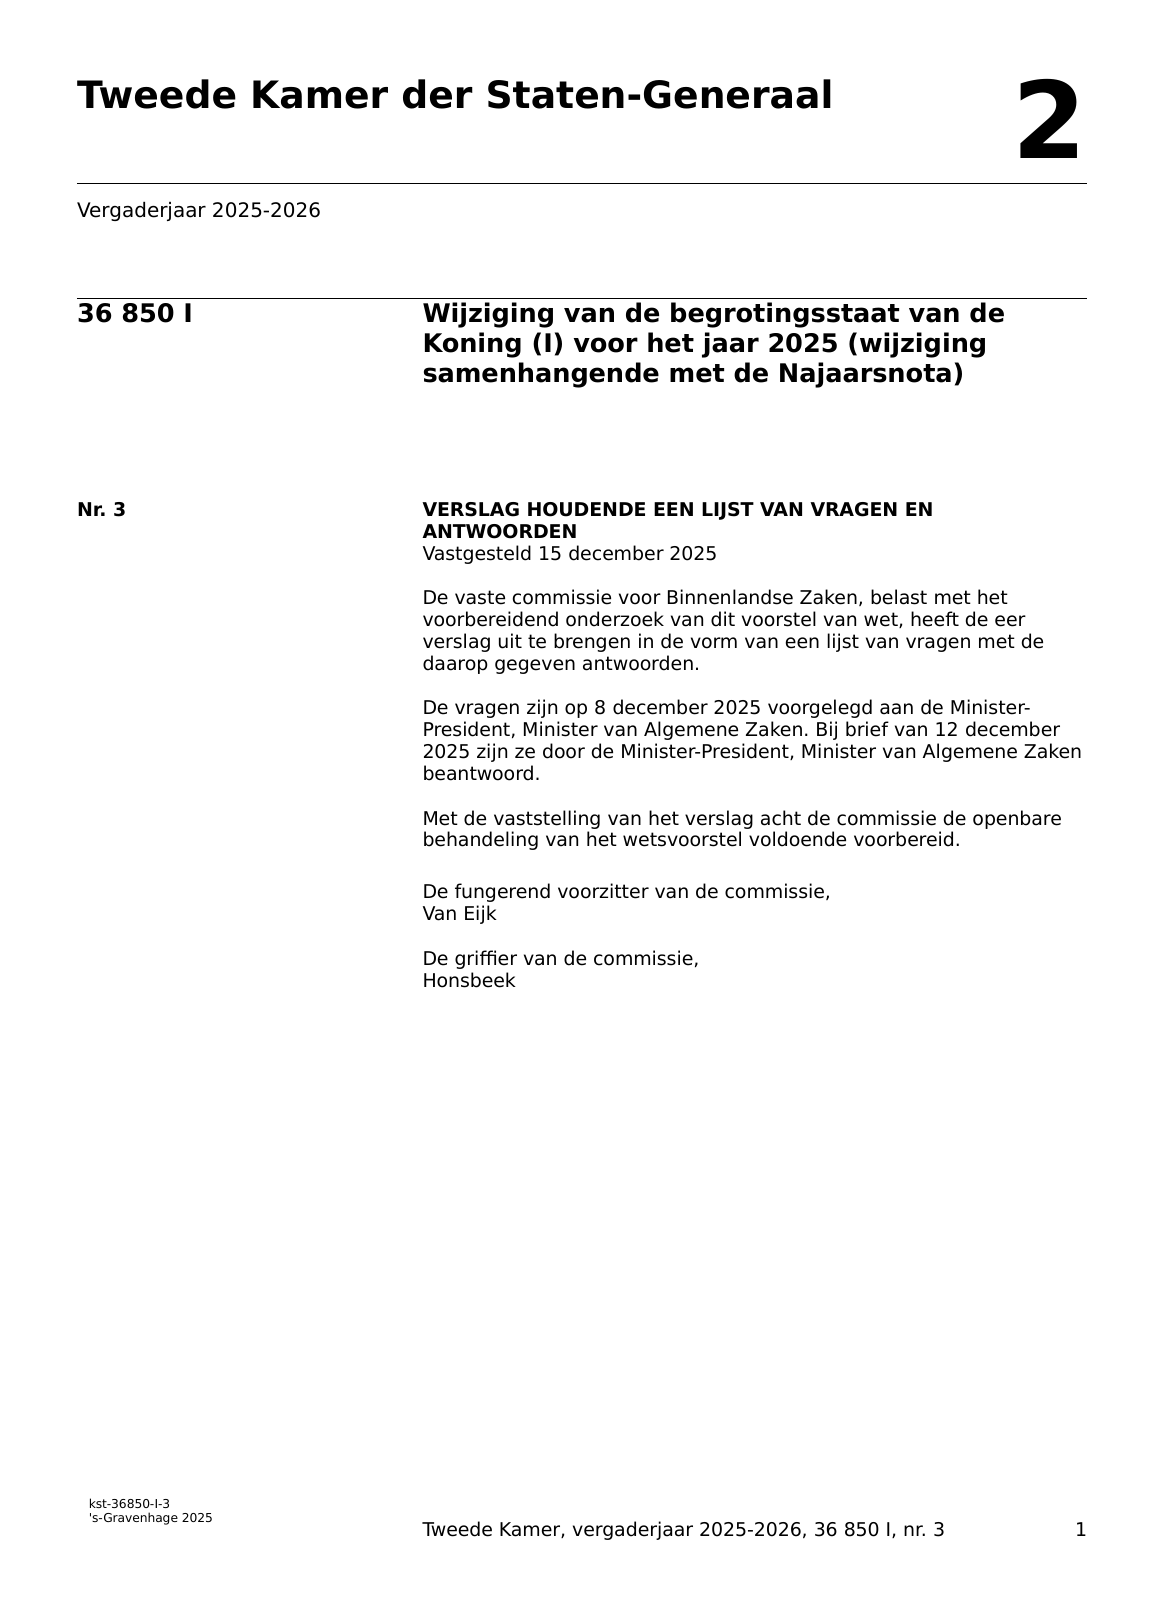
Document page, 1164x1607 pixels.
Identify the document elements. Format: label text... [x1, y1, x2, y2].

subtitle Nr. 3 VERSLAG HOUDENDE EEN LIJST VAN VRAGEN EN ANTWOORDEN [77, 499, 1087, 543]
text Met de vaststelling van het verslag acht de commissie de openbare behandeling van het wetsvoorstel voldoende voorbereid. [422, 807, 1087, 851]
text 's-Gravenhage 2025 [88, 1511, 323, 1525]
text De vragen zijn op 8 december 2025 voorgelegd aan de Minister-President, Minister van Algemene Zaken. Bij brief van 12 december 2025 zijn ze door de Minister-President, Minister van Algemene Zaken beantwoord. [422, 697, 1087, 785]
text De fungerend voorzitter van de commissie, Van Eijk [422, 881, 1087, 925]
text De vaste commissie voor Binnenlandse Zaken, belast met het voorbereidend onderzoek van dit voorstel van wet, heeft de eer verslag uit te brengen in de vorm van een lijst van vragen met de daarop gegeven antwoorden. [422, 587, 1087, 675]
subtitle 36 850 I Wijziging van de begrotingsstaat van de Koning (I) voor het jaar 2025 (wijziging samenhangende met de Najaarsnota) [77, 299, 1087, 388]
text Vastgesteld 15 december 2025 [422, 543, 1087, 565]
table_header 2 [886, 59, 1087, 183]
table_header Tweede Kamer der Staten-Generaal [77, 59, 886, 183]
table_cell Vergaderjaar 2025-2026 [77, 184, 1087, 298]
text De griffier van de commissie, Honsbeek [422, 947, 1087, 991]
text kst-36850-I-3 [88, 1497, 323, 1511]
